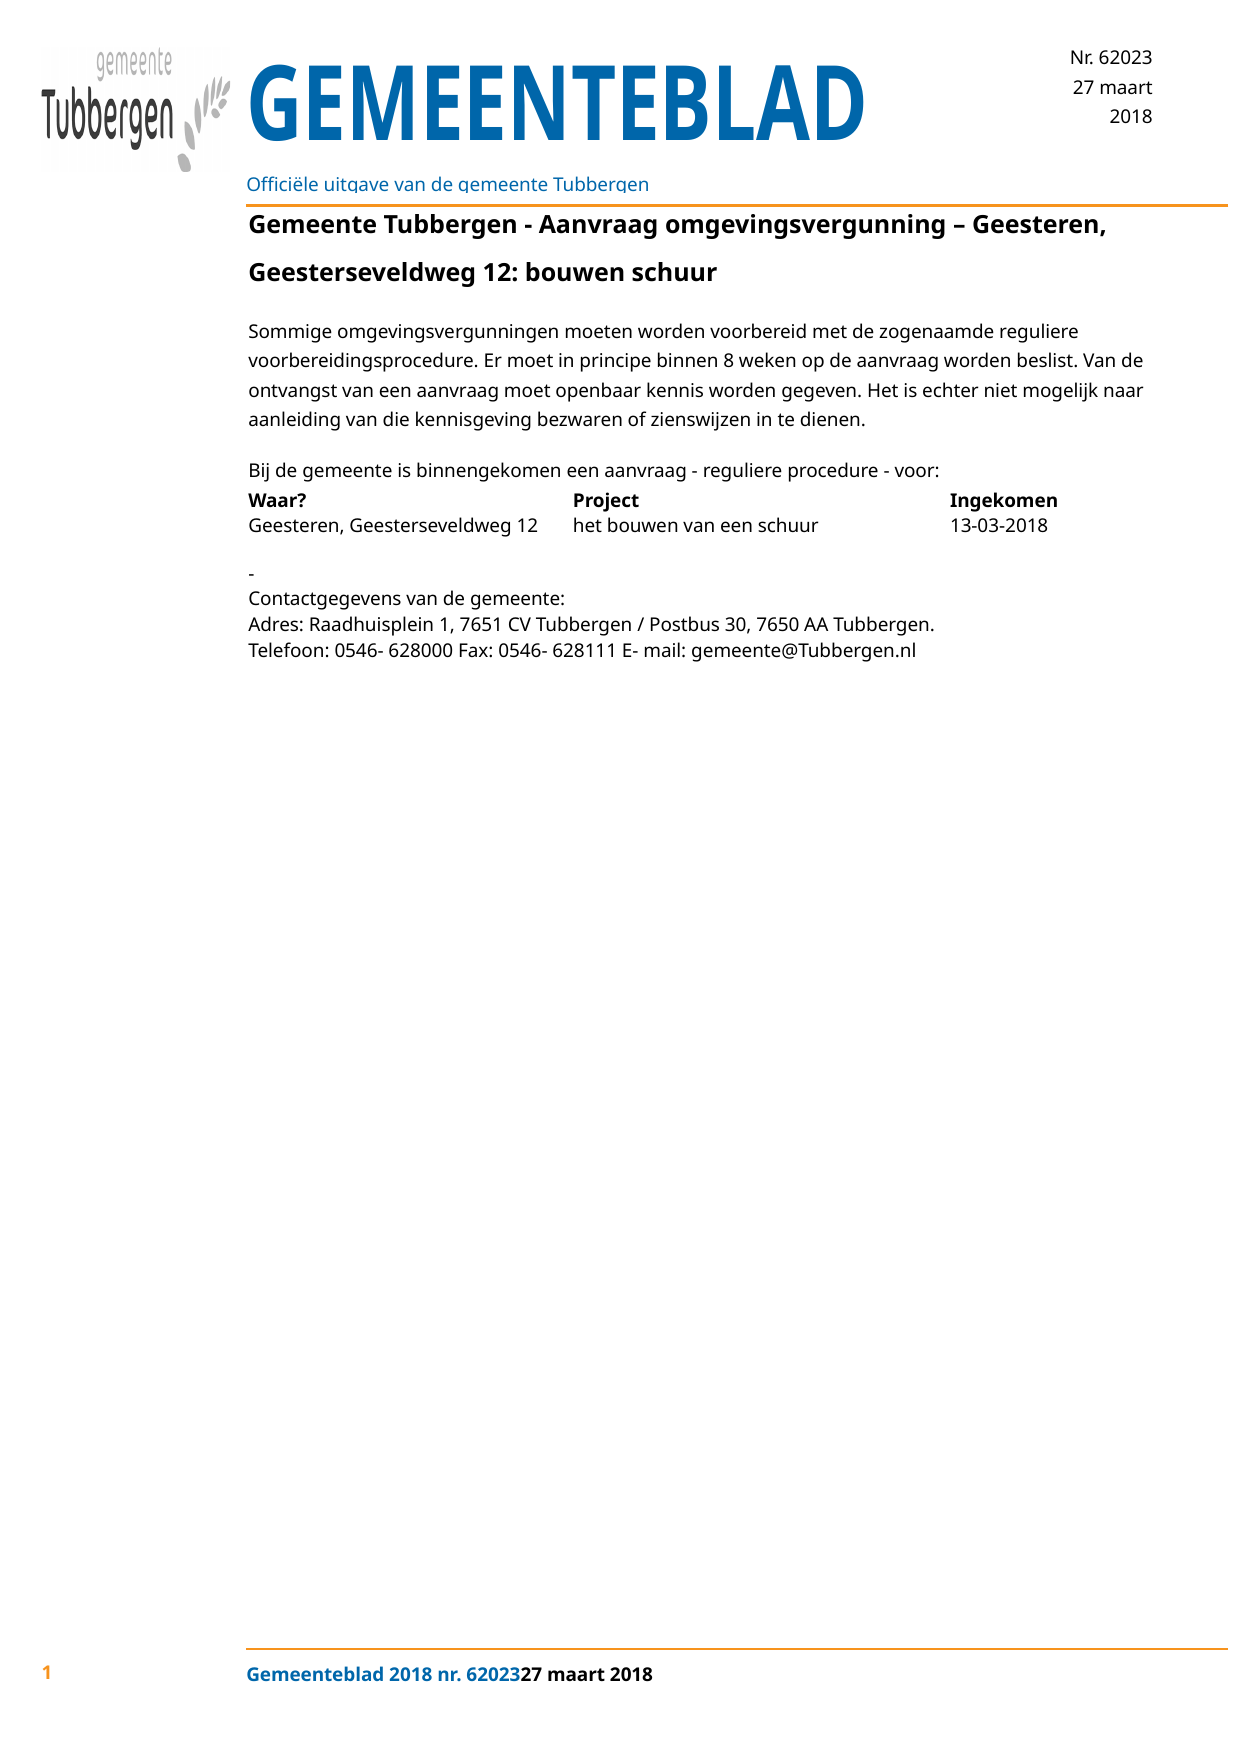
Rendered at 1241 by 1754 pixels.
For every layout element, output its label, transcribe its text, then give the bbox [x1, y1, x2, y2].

text - [248, 560, 1152, 585]
text Gemeente Tubbergen - Aanvraag omgevingsvergunning – Geesteren, Geesterseveldweg 12: bouwen schuur [248, 207, 1152, 288]
table_cell het bouwen van een schuur [573, 513, 950, 538]
table_header Project [573, 487, 950, 512]
text Contactgegevens van de gemeente: [248, 585, 1152, 611]
table_cell Geesteren, Geesterseveldweg 12 [248, 513, 573, 538]
table_header Waar? [248, 487, 573, 512]
table_header Ingekomen [950, 487, 1152, 512]
text Telefoon: 0546- 628000 Fax: 0546- 628111 E- mail: gemeente@Tubbergen.nl [248, 637, 1152, 663]
text Adres: Raadhuisplein 1, 7651 CV Tubbergen / Postbus 30, 7650 AA Tubbergen. [248, 611, 1152, 637]
picture [41, 47, 231, 172]
text Sommige omgevingsvergunningen moeten worden voorbereid met de zogenaamde reguliere voorbereidingsprocedure. Er moet in principe binnen 8 weken op de aanvraag worden beslist. Van de ontvangst van een aanvraag moet openbaar kennis worden gegeven. Het is echter niet mogelijk naar aanleiding van die kennisgeving bezwaren of zienswijzen in te dienen. [248, 318, 1152, 432]
text Bij de gemeente is binnengekomen een aanvraag - reguliere procedure - voor: [248, 457, 1152, 483]
table_cell 13-03-2018 [950, 513, 1152, 538]
